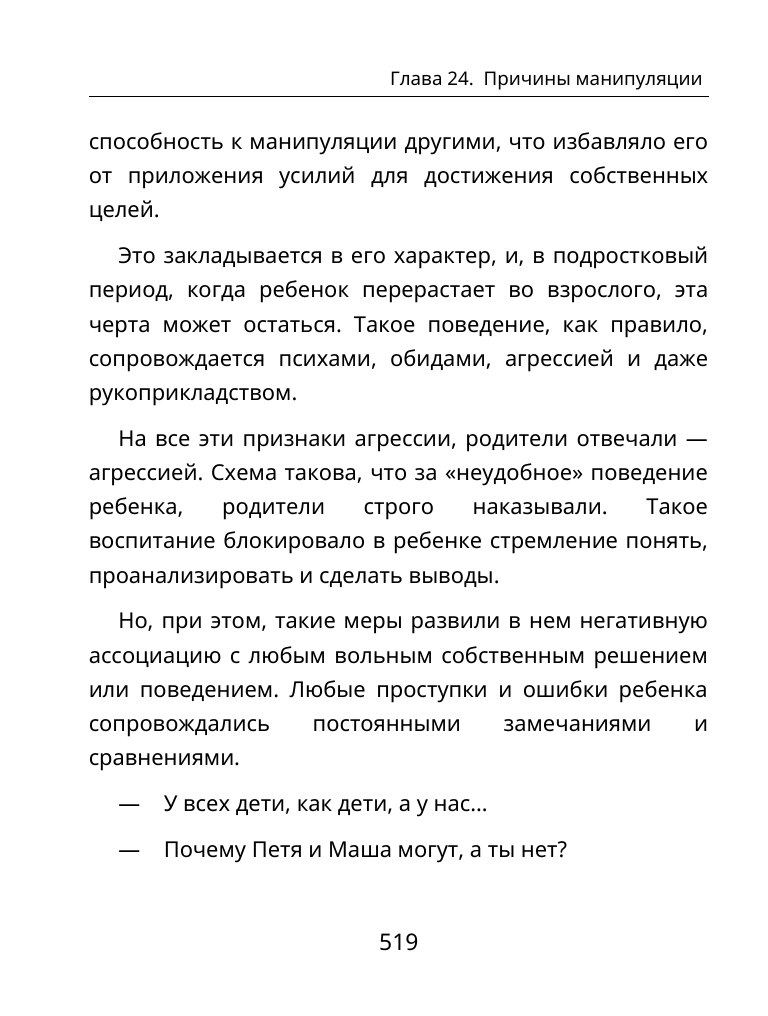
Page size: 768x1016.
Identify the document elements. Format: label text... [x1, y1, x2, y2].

text На все эти признаки агрессии, родители отвечали — агрессией. Схема такова, что за «неудобное» поведение ребенка, родители строго наказывали. Такое воспитание блокировало в ребенке стремление понять, проанализировать и сделать выводы. [88, 423, 709, 589]
text Но, при этом, такие меры развили в нем негативную ассоциацию с любым вольным собственным решением или поведением. Любые проступки и ошибки ребенка сопровождались постоянными замечаниями и сравнениями. [88, 606, 709, 772]
list У всех дети, как дети, а у нас… [88, 788, 709, 818]
text Это закладывается в его характер, и, в подростковый период, когда ребенок перерастает во взрослого, эта черта может остаться. Такое поведение, как правило, сопровождается психами, обидами, агрессией и даже рукоприкладством. [88, 240, 709, 407]
list Почему Петя и Маша могут, а ты нет? [88, 834, 709, 864]
text способность к манипуляции другими, что избавляло его от приложения усилий для достижения собственных целей. [88, 126, 709, 224]
